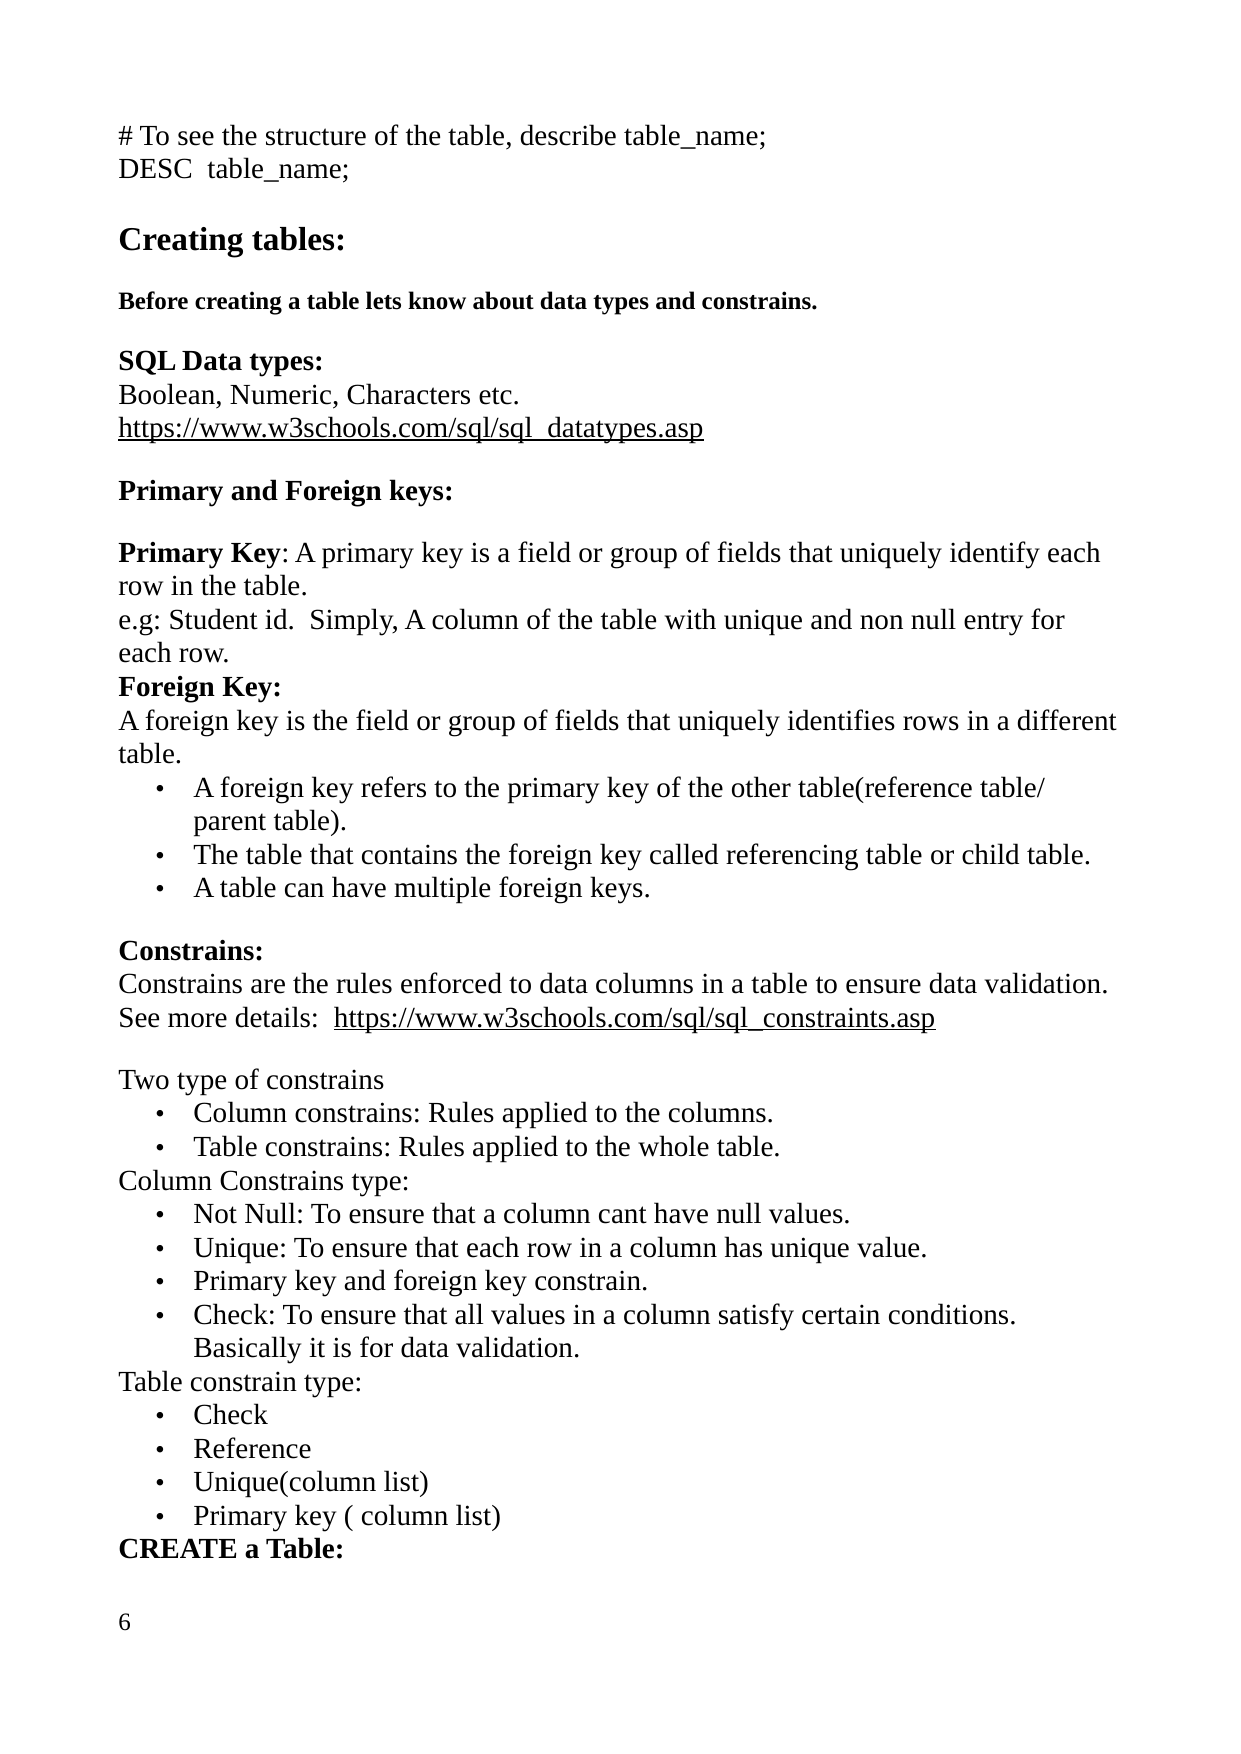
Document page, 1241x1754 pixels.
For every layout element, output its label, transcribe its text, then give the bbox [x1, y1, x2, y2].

list Primary key ( column list) [156, 1498, 1122, 1532]
list Reference [156, 1431, 1122, 1464]
list Column constrains: Rules applied to the columns. [156, 1096, 1122, 1129]
text Primary and Foreign keys: [118, 473, 1122, 506]
text CREATE a Table: [118, 1532, 1122, 1565]
list Check [156, 1397, 1122, 1431]
text Before creating a table lets know about data types and constrains. [118, 286, 1122, 314]
text Constrains: [118, 933, 1122, 966]
text Primary Key: A primary key is a field or group of fields that uniquely identify each row in the table. [118, 535, 1122, 602]
text Boolean, Numeric, Characters etc. [118, 377, 1122, 410]
list Table constrains: Rules applied to the whole table. [156, 1129, 1122, 1163]
text Two type of constrains [118, 1062, 1122, 1096]
text Creating tables: [118, 219, 1122, 257]
text DESC table_name; [118, 152, 1122, 185]
list Primary key and foreign key constrain. [156, 1263, 1122, 1297]
text e.g: Student id. Simply, A column of the table with unique and non null entry for each row. [118, 602, 1122, 669]
text A foreign key is the field or group of fields that uniquely identifies rows in a different table. [118, 703, 1122, 770]
list Check: To ensure that all values in a column satisfy certain conditions. Basically it is for data validation. [156, 1297, 1122, 1364]
list The table that contains the foreign key called referencing table or child table. [156, 837, 1122, 870]
list A foreign key refers to the primary key of the other table(reference table/ parent table). [156, 770, 1122, 837]
list Unique(column list) [156, 1464, 1122, 1498]
text Constrains are the rules enforced to data columns in a table to ensure data validation. [118, 966, 1122, 1000]
list A table can have multiple foreign keys. [156, 870, 1122, 904]
text SQL Data types: [118, 343, 1122, 377]
list Unique: To ensure that each row in a column has unique value. [156, 1230, 1122, 1263]
text # To see the structure of the table, describe table_name; [118, 118, 1122, 152]
text See more details: https://www.w3schools.com/sql/sql_constraints.asp [118, 1000, 1122, 1033]
text Column Constrains type: [118, 1163, 1122, 1196]
text Foreign Key: [118, 669, 1122, 703]
text Table constrain type: [118, 1364, 1122, 1397]
text https://www.w3schools.com/sql/sql_datatypes.asp [118, 410, 1122, 444]
list Not Null: To ensure that a column cant have null values. [156, 1196, 1122, 1230]
